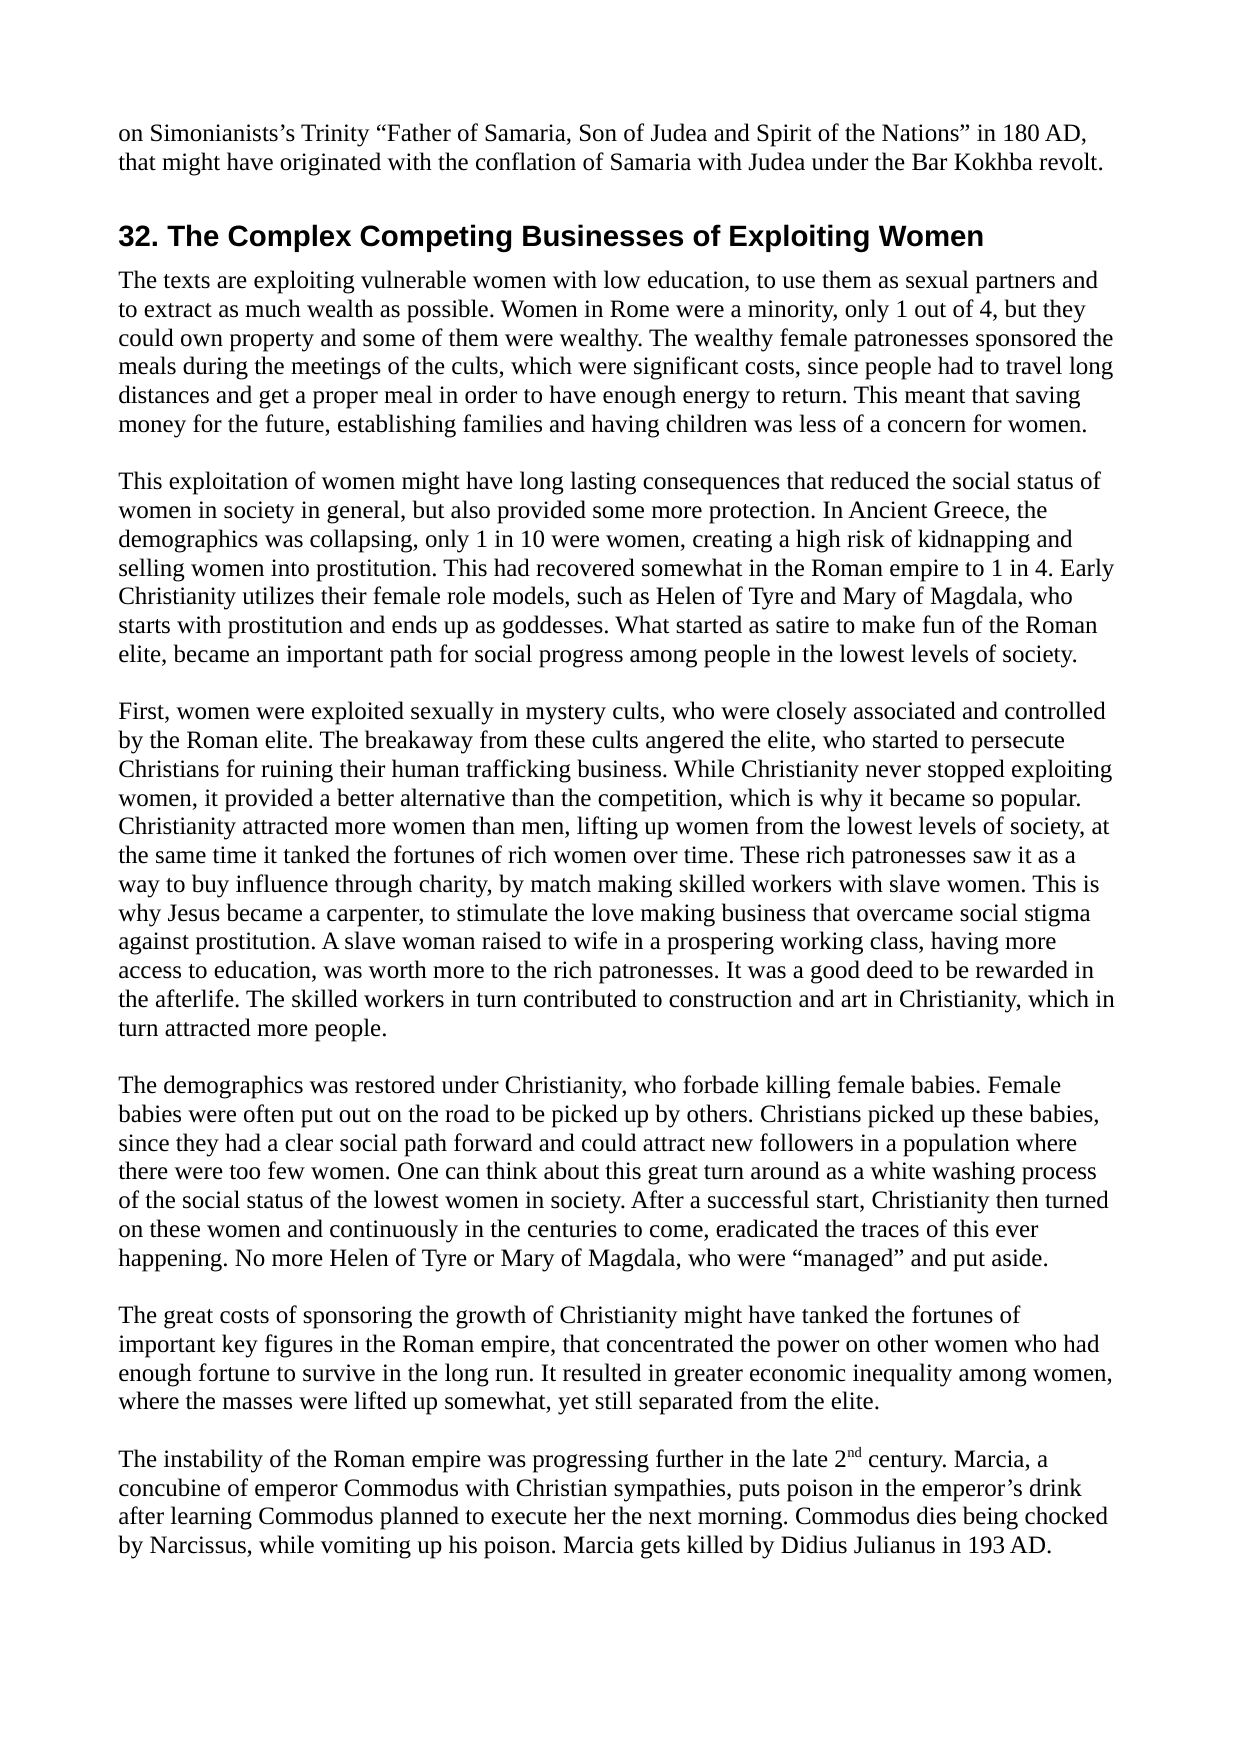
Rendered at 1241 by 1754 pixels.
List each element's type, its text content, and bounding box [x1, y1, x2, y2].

text Christianity attracted more women than men, lifting up women from the lowest levels of society, at the same time it tanked the fortunes of rich women over time. These rich patronesses saw it as a way to buy influence through charity, by match making skilled workers with slave women. This is why Jesus became a carpenter, to stimulate the love making business that overcame social stigma against prostitution. A slave woman raised to wife in a prospering working class, having more access to education, was worth more to the rich patronesses. It was a good deed to be rewarded in the afterlife. The skilled workers in turn contributed to construction and art in Christianity, which in turn attracted more people. [118, 811, 1122, 1041]
text on Simonianists’s Trinity “Father of Samaria, Son of Judea and Spirit of the Nations” in 180 AD, that might have originated with the conflation of Samaria with Judea under the Bar Kokhba revolt. [118, 118, 1122, 176]
text First, women were exploited sexually in mystery cults, who were closely associated and controlled by the Roman elite. The breakaway from these cults angered the elite, who started to persecute Christians for ruining their human trafficking business. While Christianity never stopped exploiting women, it provided a better alternative than the competition, which is why it became so popular. [118, 696, 1122, 811]
text This exploitation of women might have long lasting consequences that reduced the social status of women in society in general, but also provided some more protection. In Ancient Greece, the demographics was collapsing, only 1 in 10 were women, creating a high risk of kidnapping and selling women into prostitution. This had recovered somewhat in the Roman empire to 1 in 4. Early Christianity utilizes their female role models, such as Helen of Tyre and Mary of Magdala, who starts with prostitution and ends up as goddesses. What started as satire to make fun of the Roman elite, became an important path for social progress among people in the lowest levels of society. [118, 466, 1122, 668]
text The demographics was restored under Christianity, who forbade killing female babies. Female babies were often put out on the road to be picked up by others. Christians picked up these babies, since they had a clear social path forward and could attract new followers in a population where there were too few women. One can think about this great turn around as a white washing process of the social status of the lowest women in society. After a successful start, Christianity then turned on these women and continuously in the centuries to come, eradicated the traces of this ever happening. No more Helen of Tyre or Mary of Magdala, who were “managed” and put aside. [118, 1070, 1122, 1271]
subtitle 32. The Complex Competing Businesses of Exploiting Women [118, 219, 1122, 253]
text The instability of the Roman empire was progressing further in the late 2nd century. Marcia, a concubine of emperor Commodus with Christian sympathies, puts poison in the emperor’s drink after learning Commodus planned to execute her the next morning. Commodus dies being chocked by Narcissus, while vomiting up his poison. Marcia gets killed by Didius Julianus in 193 AD. [118, 1444, 1122, 1559]
text The texts are exploiting vulnerable women with low education, to use them as sexual partners and to extract as much wealth as possible. Women in Rome were a minority, only 1 out of 4, but they could own property and some of them were wealthy. The wealthy female patronesses sponsored the meals during the meetings of the cults, which were significant costs, since people had to travel long distances and get a proper meal in order to have enough energy to return. This meant that saving money for the future, establishing families and having children was less of a concern for women. [118, 265, 1122, 438]
text The great costs of sponsoring the growth of Christianity might have tanked the fortunes of important key figures in the Roman empire, that concentrated the power on other women who had enough fortune to survive in the long run. It resulted in greater economic inequality among women, where the masses were lifted up somewhat, yet still separated from the elite. [118, 1300, 1122, 1415]
